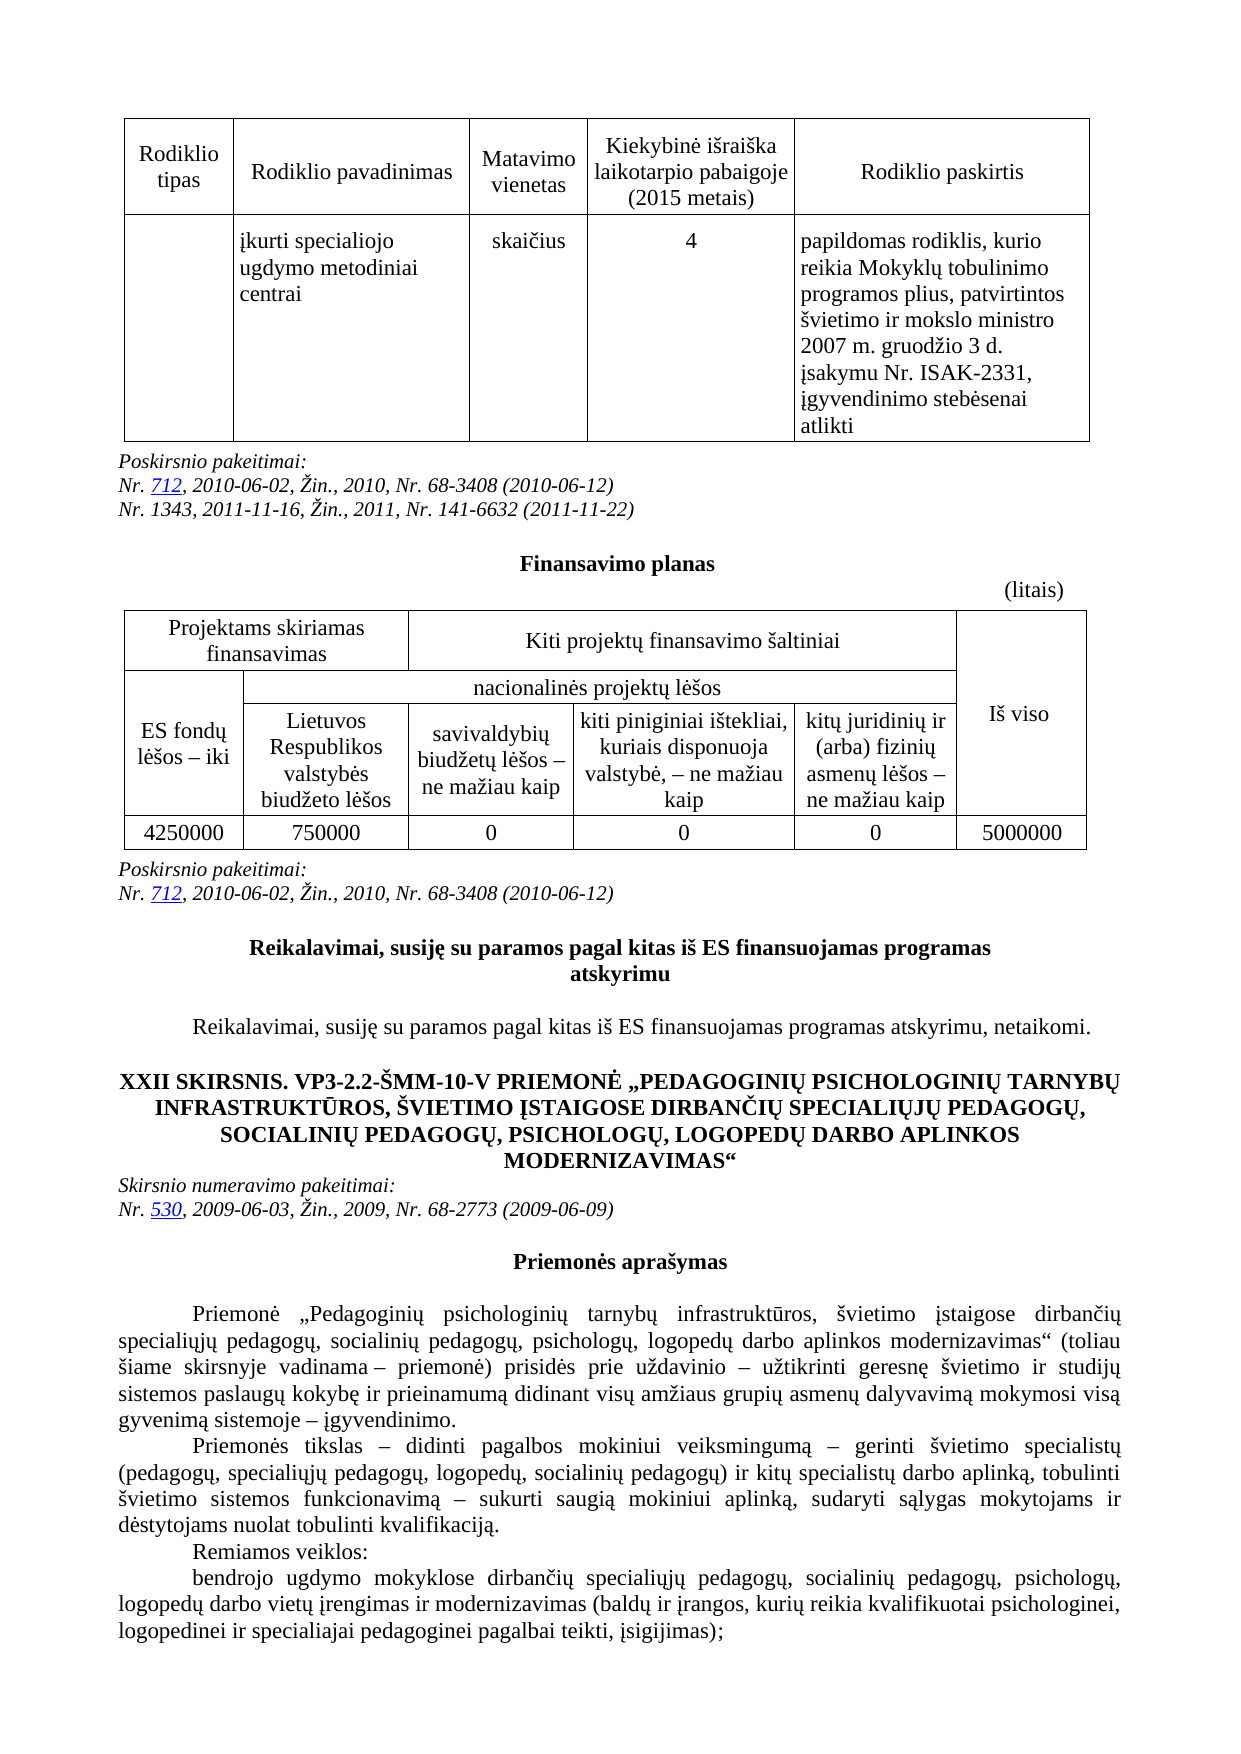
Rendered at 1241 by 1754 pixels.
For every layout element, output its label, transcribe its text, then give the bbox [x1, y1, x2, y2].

text Nr. 530, 2009-06-03, Žin., 2009, Nr. 68-2773 (2009-06-09) [118, 1197, 1122, 1221]
text Skirsnio numeravimo pakeitimai: [118, 1173, 1122, 1197]
table_header Iš viso [957, 611, 1086, 815]
table_cell kitų juridinių ir (arba) fizinių asmenų lėšos – ne mažiau kaip [795, 704, 956, 815]
table_cell papildomas rodiklis, kurio reikia Mokyklų tobulinimo programos plius, patvirtintos švietimo ir mokslo ministro 2007 m. gruodžio 3 d. įsakymu Nr. ISAK-2331, įgyvendinimo stebėsenai atlikti [795, 215, 1089, 441]
table_cell 0 [409, 816, 573, 848]
table_cell 0 [795, 816, 956, 848]
text Poskirsnio pakeitimai: [118, 857, 1122, 881]
text Nr. 712, 2010-06-02, Žin., 2010, Nr. 68-3408 (2010-06-12) [118, 473, 1122, 497]
text bendrojo ugdymo mokyklose dirbančių specialiųjų pedagogų, socialinių pedagogų, psichologų, logopedų darbo vietų įrengimas ir modernizavimas (baldų ir įrangos, kurių reikia kvalifikuotai psichologinei, logopedinei ir specialiajai pedagoginei pagalbai teikti, įsigijimas); [118, 1564, 1122, 1643]
text Priemonės tikslas – didinti pagalbos mokiniui veiksmingumą – gerinti švietimo specialistų (pedagogų, specialiųjų pedagogų, logopedų, socialinių pedagogų) ir kitų specialistų darbo aplinką, tobulinti švietimo sistemos funkcionavimą – sukurti saugią mokiniui aplinką, sudaryti sąlygas mokytojams ir dėstytojams nuolat tobulinti kvalifikaciją. [118, 1432, 1122, 1538]
text Nr. 712, 2010-06-02, Žin., 2010, Nr. 68-3408 (2010-06-12) [118, 881, 1122, 905]
table_cell 4250000 [125, 816, 243, 848]
table_cell 750000 [244, 816, 408, 848]
text Reikalavimai, susiję su paramos pagal kitas iš ES finansuojamas programas atskyrimu, netaikomi. [118, 1013, 1122, 1039]
table_cell Lietuvos Respublikos valstybės biudžeto lėšos [244, 704, 408, 815]
table_header Rodiklio paskirtis [795, 119, 1089, 214]
table_cell 5000000 [957, 816, 1086, 848]
table_header Rodiklio pavadinimas [234, 119, 469, 214]
text Reikalavimai, susiję su paramos pagal kitas iš ES finansuojamas programas atskyrimu [118, 934, 1122, 986]
table_cell skaičius [470, 215, 587, 441]
table_cell [125, 215, 233, 441]
text Finansavimo planas [118, 550, 1122, 577]
text Poskirsnio pakeitimai: [118, 449, 1122, 473]
text (litais) [118, 577, 1122, 603]
table_header Projektams skiriamas finansavimas [125, 611, 408, 670]
text Priemonės aprašymas [118, 1248, 1122, 1274]
table_cell įkurti specialiojo ugdymo metodiniai centrai [234, 215, 469, 441]
table_header Kiekybinė išraiška laikotarpio pabaigoje (2015 metais) [588, 119, 794, 214]
text Nr. 1343, 2011-11-16, Žin., 2011, Nr. 141-6632 (2011-11-22) [118, 497, 1122, 521]
table_cell 0 [574, 816, 794, 848]
text Priemonė „Pedagoginių psichologinių tarnybų infrastruktūros, švietimo įstaigose dirbančių specialiųjų pedagogų, socialinių pedagogų, psichologų, logopedų darbo aplinkos modernizavimas“ (toliau šiame skirsnyje vadinama – priemonė) prisidės prie uždavinio – užtikrinti geresnę švietimo ir studijų sistemos paslaugų kokybę ir prieinamumą didinant visų amžiaus grupių asmenų dalyvavimą mokymosi visą gyvenimą sistemoje – įgyvendinimo. [118, 1301, 1122, 1432]
table_header Matavimo vienetas [470, 119, 587, 214]
table_cell savivaldybių biudžetų lėšos – ne mažiau kaip [409, 704, 573, 815]
table_cell nacionalinės projektų lėšos [244, 671, 956, 703]
table_cell ES fondų lėšos – iki [125, 671, 243, 815]
table_header Kiti projektų finansavimo šaltiniai [409, 611, 956, 670]
text XXII SKIRSNIS. VP3-2.2-ŠMM-10-V PRIEMONĖ „PEDAGOGINIŲ PSICHOLOGINIŲ TARNYBŲ INFRASTRUKTŪROS, ŠVIETIMO ĮSTAIGOSE DIRBANČIŲ SPECIALIŲJŲ PEDAGOGŲ, SOCIALINIŲ PEDAGOGŲ, PSICHOLOGŲ, LOGOPEDŲ DARBO APLINKOS MODERNIZAVIMAS“ [118, 1068, 1122, 1173]
text Remiamos veiklos: [118, 1538, 1122, 1564]
table_cell kiti piniginiai ištekliai, kuriais disponuoja valstybė, – ne mažiau kaip [574, 704, 794, 815]
table_cell 4 [588, 215, 794, 441]
table_header Rodiklio tipas [125, 119, 233, 214]
